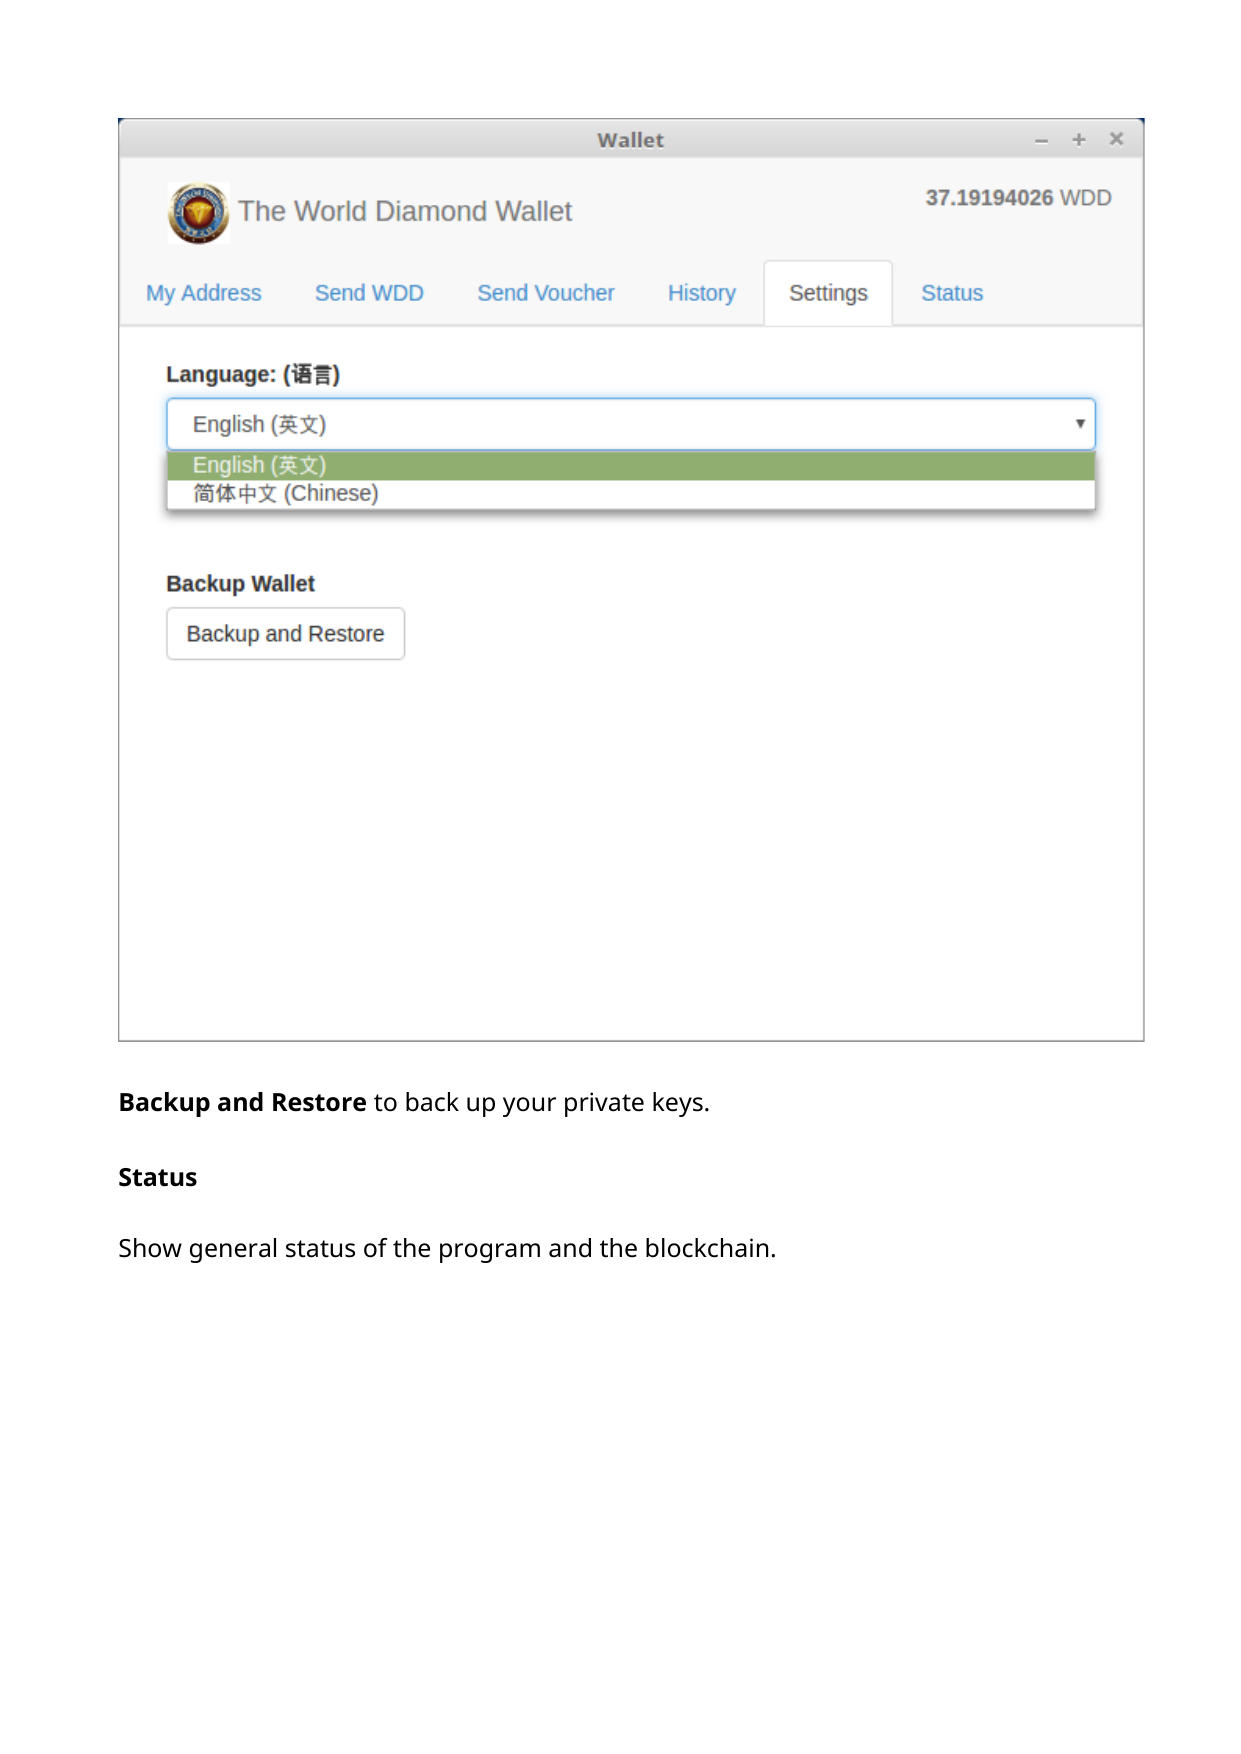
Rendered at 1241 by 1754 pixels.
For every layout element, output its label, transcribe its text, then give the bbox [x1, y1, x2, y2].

text Status [118, 1159, 1122, 1193]
text Show general status of the program and the blockchain. [118, 1231, 1122, 1265]
text Backup and Restore to back up your private keys. [118, 1084, 1122, 1118]
